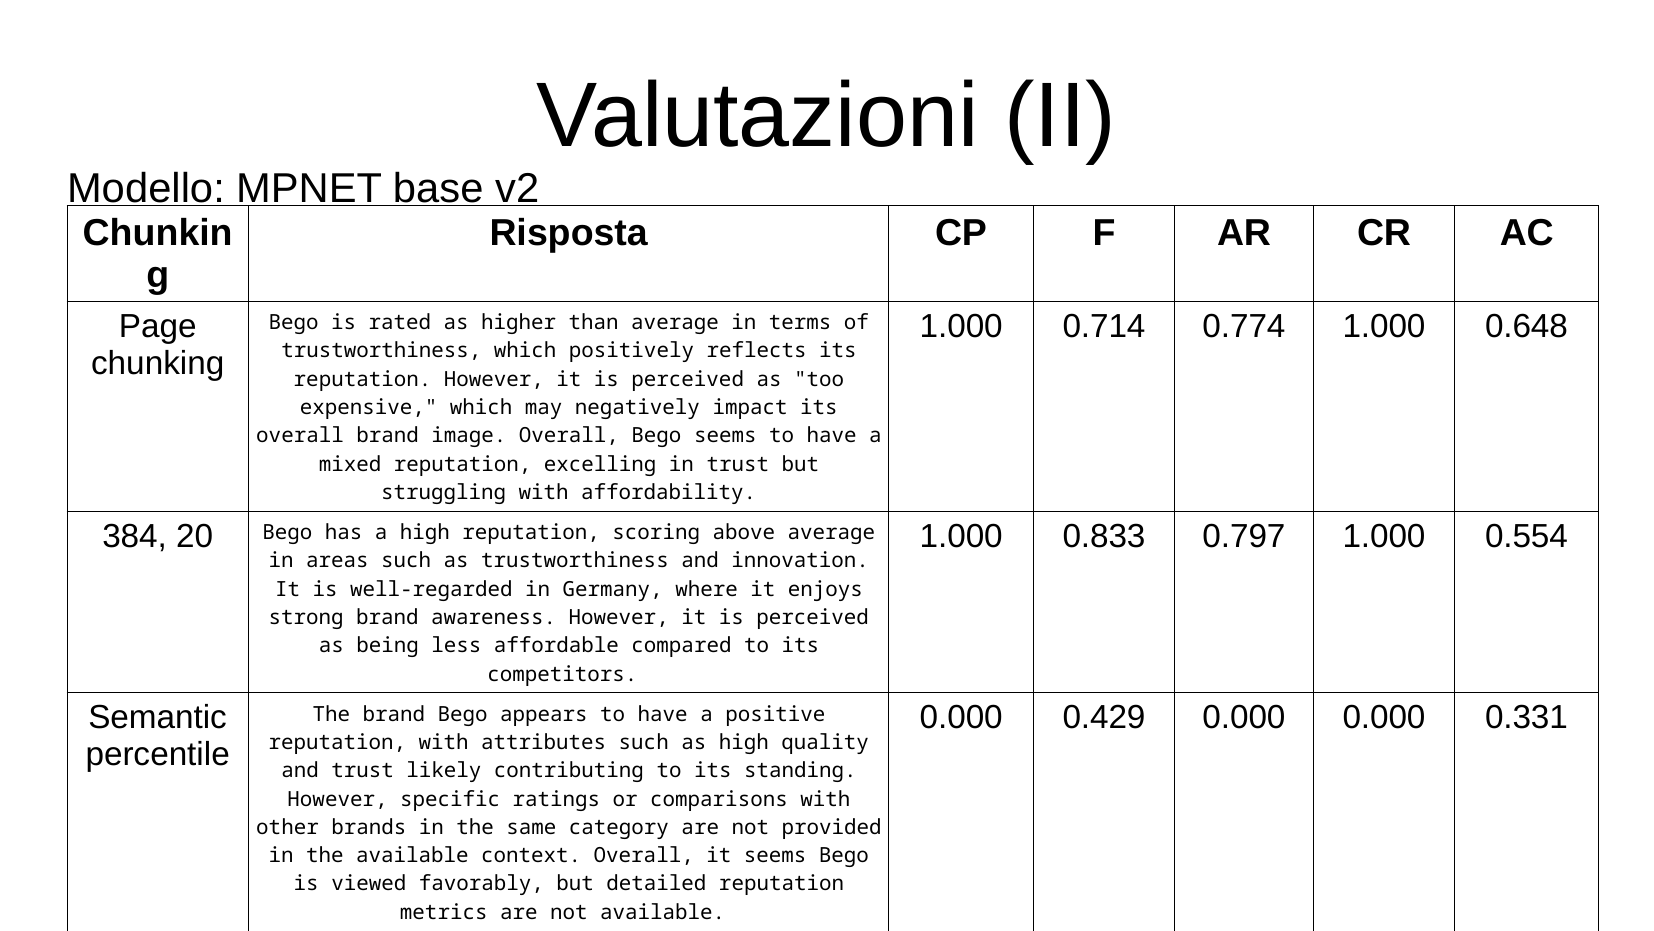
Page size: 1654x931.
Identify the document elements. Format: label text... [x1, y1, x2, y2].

table_header Chunking [68, 206, 248, 301]
table_header CR [1314, 206, 1454, 301]
table_cell 0.797 [1175, 512, 1313, 692]
table_header F [1034, 206, 1174, 301]
table_cell 0.429 [1034, 693, 1174, 931]
table_cell 0.774 [1175, 302, 1313, 511]
table_cell Bego has a high reputation, scoring above average in areas such as trustworthiness and innovation. It is well-regarded in Germany, where it enjoys strong brand awareness. However, it is perceived as being less affordable compared to its competitors. [249, 512, 888, 692]
list Modello: MPNET base v2 [67, 88, 1556, 205]
table_cell 1.000 [1314, 302, 1454, 511]
table_cell 0.714 [1034, 302, 1174, 511]
table_header AC [1455, 206, 1598, 301]
title Valutazioni (II) [82, 37, 1571, 193]
table_cell 0.331 [1455, 693, 1598, 931]
table_cell 1.000 [889, 302, 1033, 511]
table_cell 0.833 [1034, 512, 1174, 692]
table_header AR [1175, 206, 1313, 301]
table_cell 0.648 [1455, 302, 1598, 511]
table_cell 0.554 [1455, 512, 1598, 692]
table_cell Semantic percentile [68, 693, 248, 931]
table_cell 1.000 [889, 512, 1033, 692]
table_cell Page chunking [68, 302, 248, 511]
table_cell 0.000 [1175, 693, 1313, 931]
table_header Risposta [249, 206, 888, 301]
table_cell The brand Bego appears to have a positive reputation, with attributes such as high quality and trust likely contributing to its standing. However, specific ratings or comparisons with other brands in the same category are not provided in the available context. Overall, it seems Bego is viewed favorably, but detailed reputation metrics are not available. [249, 693, 888, 931]
table_cell 0.000 [1314, 693, 1454, 931]
table_cell 384, 20 [68, 512, 248, 692]
table_header CP [889, 206, 1033, 301]
table_cell 1.000 [1314, 512, 1454, 692]
table_cell 0.000 [889, 693, 1033, 931]
table_cell Bego is rated as higher than average in terms of trustworthiness, which positively reflects its reputation. However, it is perceived as "too expensive," which may negatively impact its overall brand image. Overall, Bego seems to have a mixed reputation, excelling in trust but struggling with affordability. [249, 302, 888, 511]
